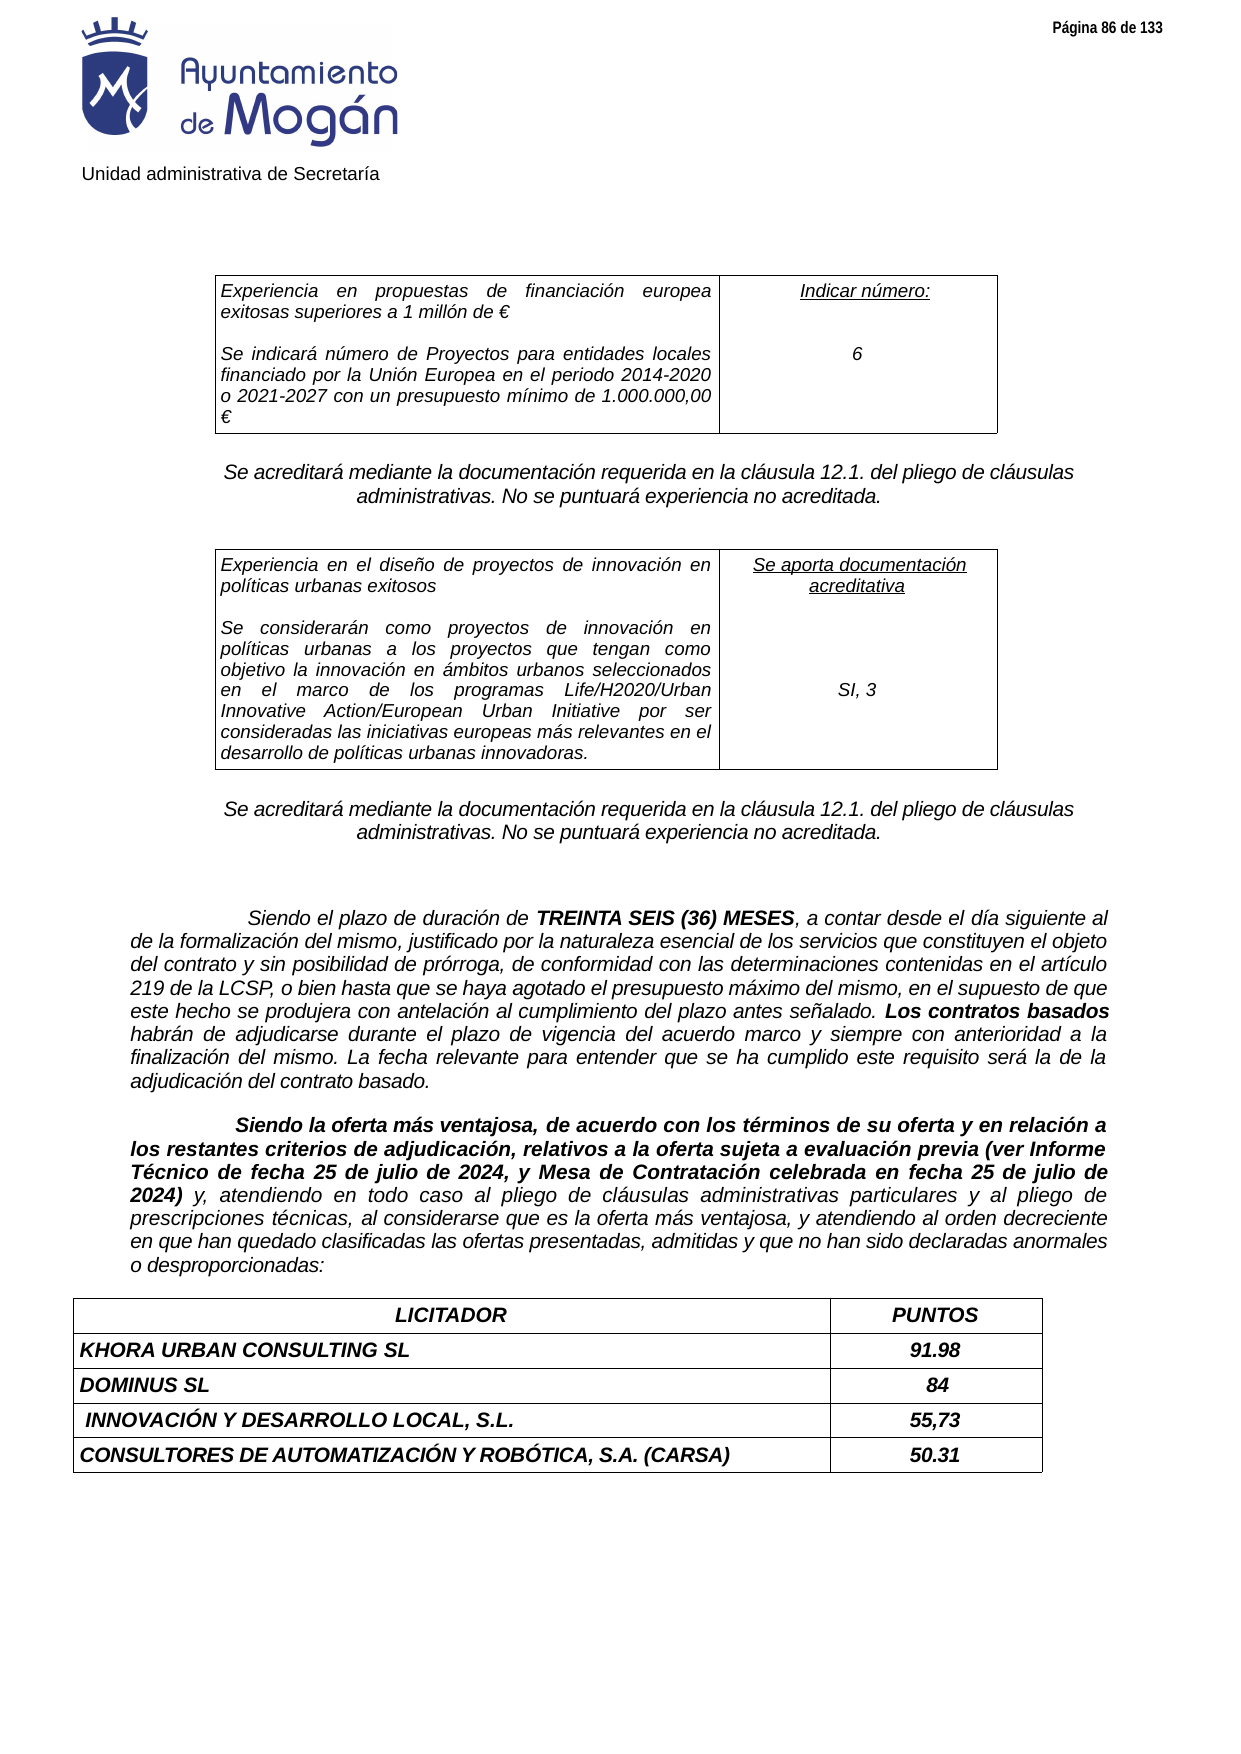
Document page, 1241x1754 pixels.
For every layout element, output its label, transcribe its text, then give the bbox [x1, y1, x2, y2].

table_cell 91,98 [831, 1334, 1042, 1368]
table_cell 84 [831, 1369, 1042, 1402]
table_cell KHORA URBAN CONSULTING SL [74, 1334, 830, 1368]
text Siendo el plazo de duración de TREINTA SEIS (36) MESES, a contar desde el día siguiente al de la formalización del mismo, justificado por la naturaleza esencial de los servicios que constituyen el objeto del contrato y sin posibilidad de prórroga, de conformidad con las determinaciones contenidas en el artículo 219 de la LCSP, o bien hasta que se haya agotado el presupuesto máximo del mismo, en el supuesto de que este hecho se produjera con antelación al cumplimiento del plazo antes señalado. Los contratos basados habrán de adjudicarse durante el plazo de vigencia del acuerdo marco y siempre con anterioridad a la finalización del mismo. La fecha relevante para entender que se ha cumplido este requisito será la de la adjudicación del contrato basado. [130, 907, 1110, 1092]
table_header Experiencia en propuestas de financiación europea exitosas superiores a 1 millón de € Se indicará número de Proyectos para entidades locales financiado por la Unión Europea en el periodo 2014-2020 o 2021-2027 con un presupuesto mínimo de 1.000.000,00 € [216, 276, 719, 433]
table_header LICITADOR [74, 1299, 830, 1333]
table_header Experiencia en el diseño de proyectos de innovación en políticas urbanas exitosos Se considerarán como proyectos de innovación en políticas urbanas a los proyectos que tengan como objetivo la innovación en ámbitos urbanos seleccionados en el marco de los programas Life/H2020/Urban Innovative Action/European Urban Initiative por ser consideradas las iniciativas europeas más relevantes en el desarrollo de políticas urbanas innovadoras. [216, 550, 719, 769]
table_header PUNTOS [831, 1299, 1042, 1333]
table_cell DOMINUS SL [74, 1369, 830, 1402]
picture [81, 17, 398, 153]
table_cell INNOVACIÓN Y DESARROLLO LOCAL, S.L. [74, 1404, 830, 1437]
text Se acreditará mediante la documentación requerida en la cláusula 12.1. del pliego de cláusulas administrativas. No se puntuará experiencia no acreditada. [130, 797, 1110, 844]
text Se acreditará mediante la documentación requerida en la cláusula 12.1. del pliego de cláusulas administrativas. No se puntuará experiencia no acreditada. [130, 461, 1110, 507]
table_cell 50,31 [831, 1438, 1042, 1472]
text Siendo la oferta más ventajosa, de acuerdo con los términos de su oferta y en relación a los restantes criterios de adjudicación, relativos a la oferta sujeta a evaluación previa (ver Informe Técnico de fecha 25 de julio de 2024, y Mesa de Contratación celebrada en fecha 25 de julio de 2024) y, atendiendo en todo caso al pliego de cláusulas administrativas particulares y al pliego de prescripciones técnicas, al considerarse que es la oferta más ventajosa, y atendiendo al orden decreciente en que han quedado clasificadas las ofertas presentadas, admitidas y que no han sido declaradas anormales o desproporcionadas: [130, 1114, 1110, 1277]
table_header Indicar número: 6 [720, 276, 997, 433]
table_cell 55,73 [831, 1404, 1042, 1437]
table_cell CONSULTORES DE AUTOMATIZACIÓN Y ROBÓTICA, S.A. (CARSA) [74, 1438, 830, 1472]
table_header Se aporta documentación acreditativa SI, 3 [720, 550, 997, 769]
